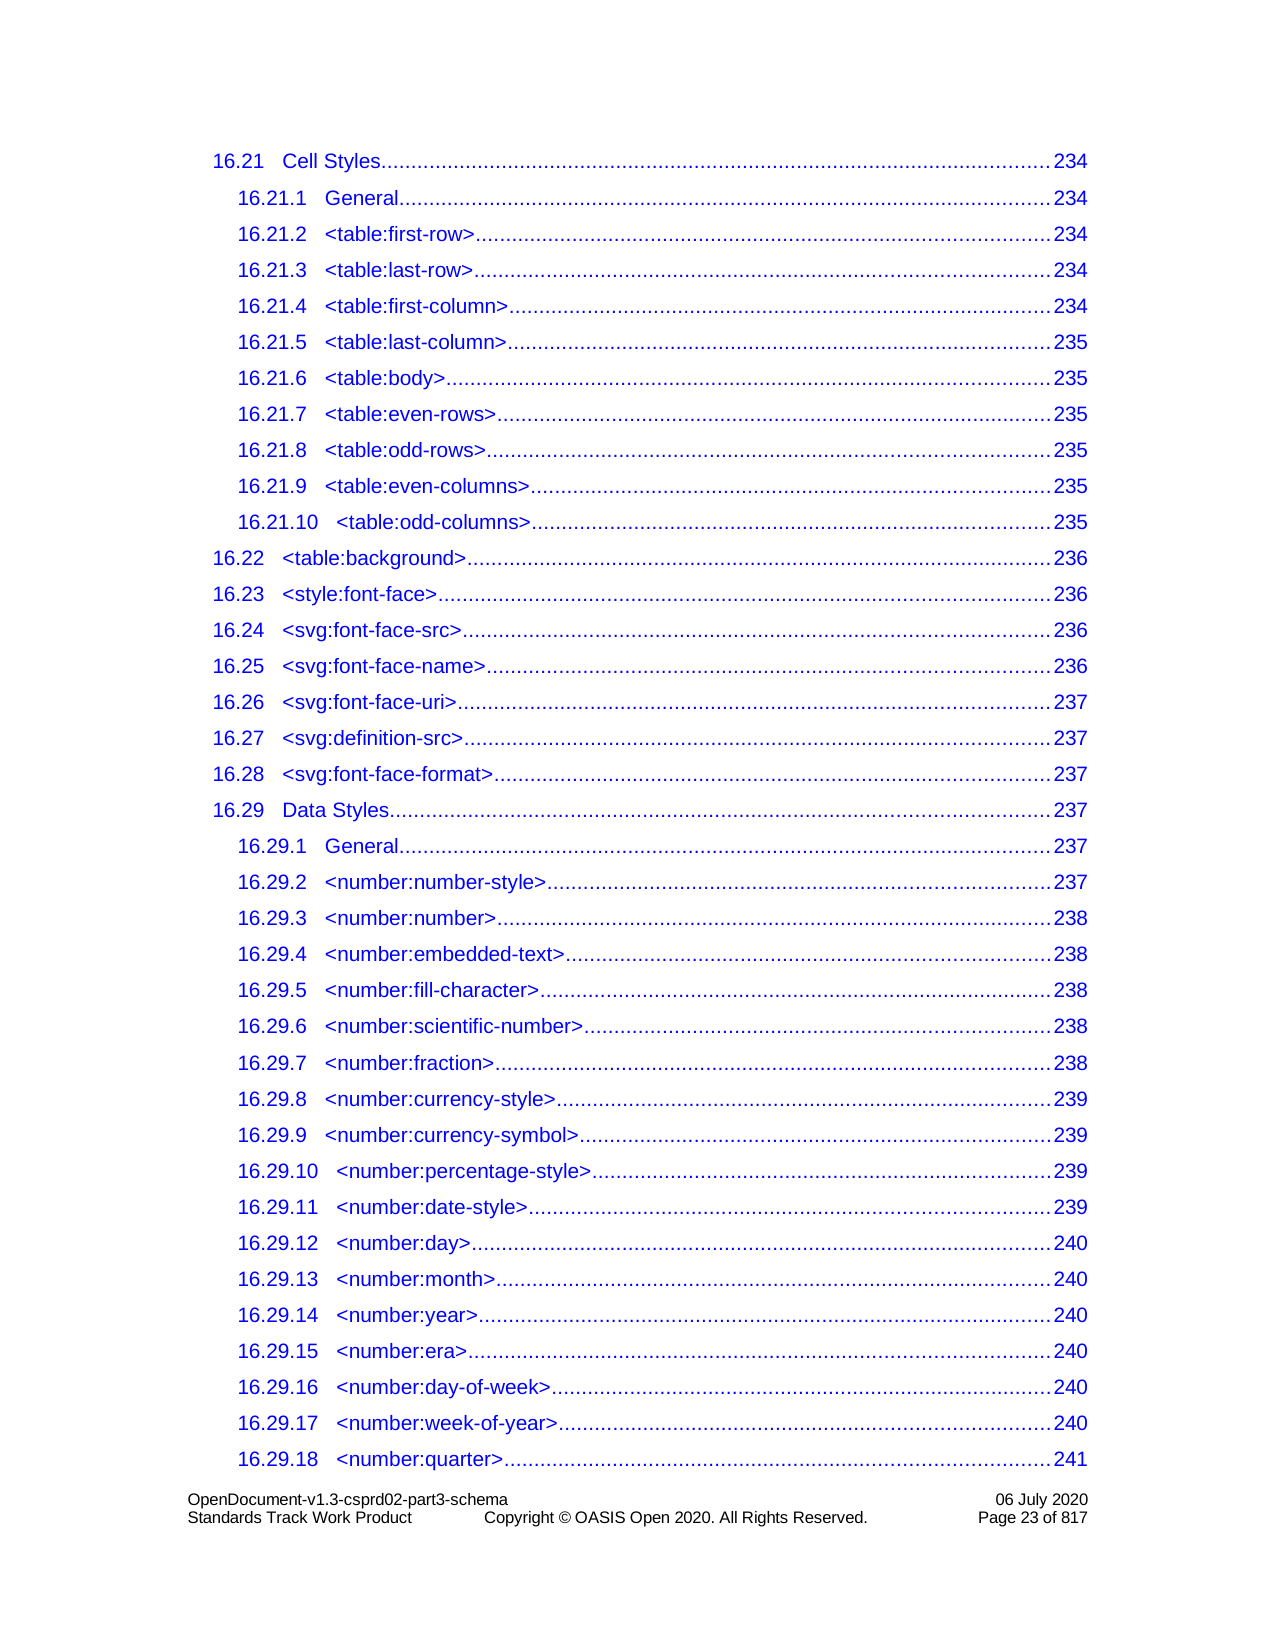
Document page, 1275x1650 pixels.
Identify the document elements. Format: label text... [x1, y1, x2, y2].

text 16.29.9 <number:currency-symbol> 239 [237, 1123, 1088, 1147]
text 16.29.3 <number:number> 238 [237, 907, 1088, 930]
text 16.29.4 <number:embedded-text> 238 [237, 943, 1088, 966]
text 16.21.6 <table:body> 235 [237, 366, 1088, 390]
text 16.21.8 <table:odd-rows> 235 [237, 438, 1088, 462]
text 16.29.16 <number:day-of-week> 240 [237, 1375, 1088, 1399]
text 16.21.5 <table:last-column> 235 [237, 330, 1088, 354]
text 16.21.9 <table:even-columns> 235 [237, 474, 1088, 498]
text 16.21.3 <table:last-row> 234 [237, 258, 1088, 282]
text 16.29.14 <number:year> 240 [237, 1303, 1088, 1327]
text 16.21.10 <table:odd-columns> 235 [237, 510, 1088, 534]
text 16.29.17 <number:week-of-year> 240 [237, 1411, 1088, 1435]
text 16.29.15 <number:era> 240 [237, 1339, 1088, 1363]
text 16.24 <svg:font-face-src> 236 [212, 618, 1088, 642]
text 16.21 Cell Styles 234 [212, 150, 1088, 173]
text 16.29.7 <number:fraction> 238 [237, 1051, 1088, 1074]
text 16.28 <svg:font-face-format> 237 [212, 763, 1088, 786]
text 16.21.1 General 234 [237, 186, 1088, 209]
text 16.29.5 <number:fill-character> 238 [237, 979, 1088, 1002]
text 16.25 <svg:font-face-name> 236 [212, 654, 1088, 678]
text 16.21.4 <table:first-column> 234 [237, 294, 1088, 318]
text 16.29.10 <number:percentage-style> 239 [237, 1159, 1088, 1183]
text 16.21.7 <table:even-rows> 235 [237, 402, 1088, 426]
text 16.29.1 General 237 [237, 835, 1088, 858]
text 16.29.8 <number:currency-style> 239 [237, 1087, 1088, 1111]
text 16.29 Data Styles 237 [212, 799, 1088, 822]
text 16.29.12 <number:day> 240 [237, 1231, 1088, 1255]
text 16.23 <style:font-face> 236 [212, 582, 1088, 606]
text 16.29.2 <number:number-style> 237 [237, 871, 1088, 894]
text 16.29.6 <number:scientific-number> 238 [237, 1015, 1088, 1038]
text 16.29.11 <number:date-style> 239 [237, 1195, 1088, 1219]
text 16.29.18 <number:quarter> 241 [237, 1447, 1088, 1471]
text 16.22 <table:background> 236 [212, 546, 1088, 570]
text 16.27 <svg:definition-src> 237 [212, 727, 1088, 750]
text 16.21.2 <table:first-row> 234 [237, 222, 1088, 246]
text 16.29.13 <number:month> 240 [237, 1267, 1088, 1291]
text 16.26 <svg:font-face-uri> 237 [212, 691, 1088, 714]
